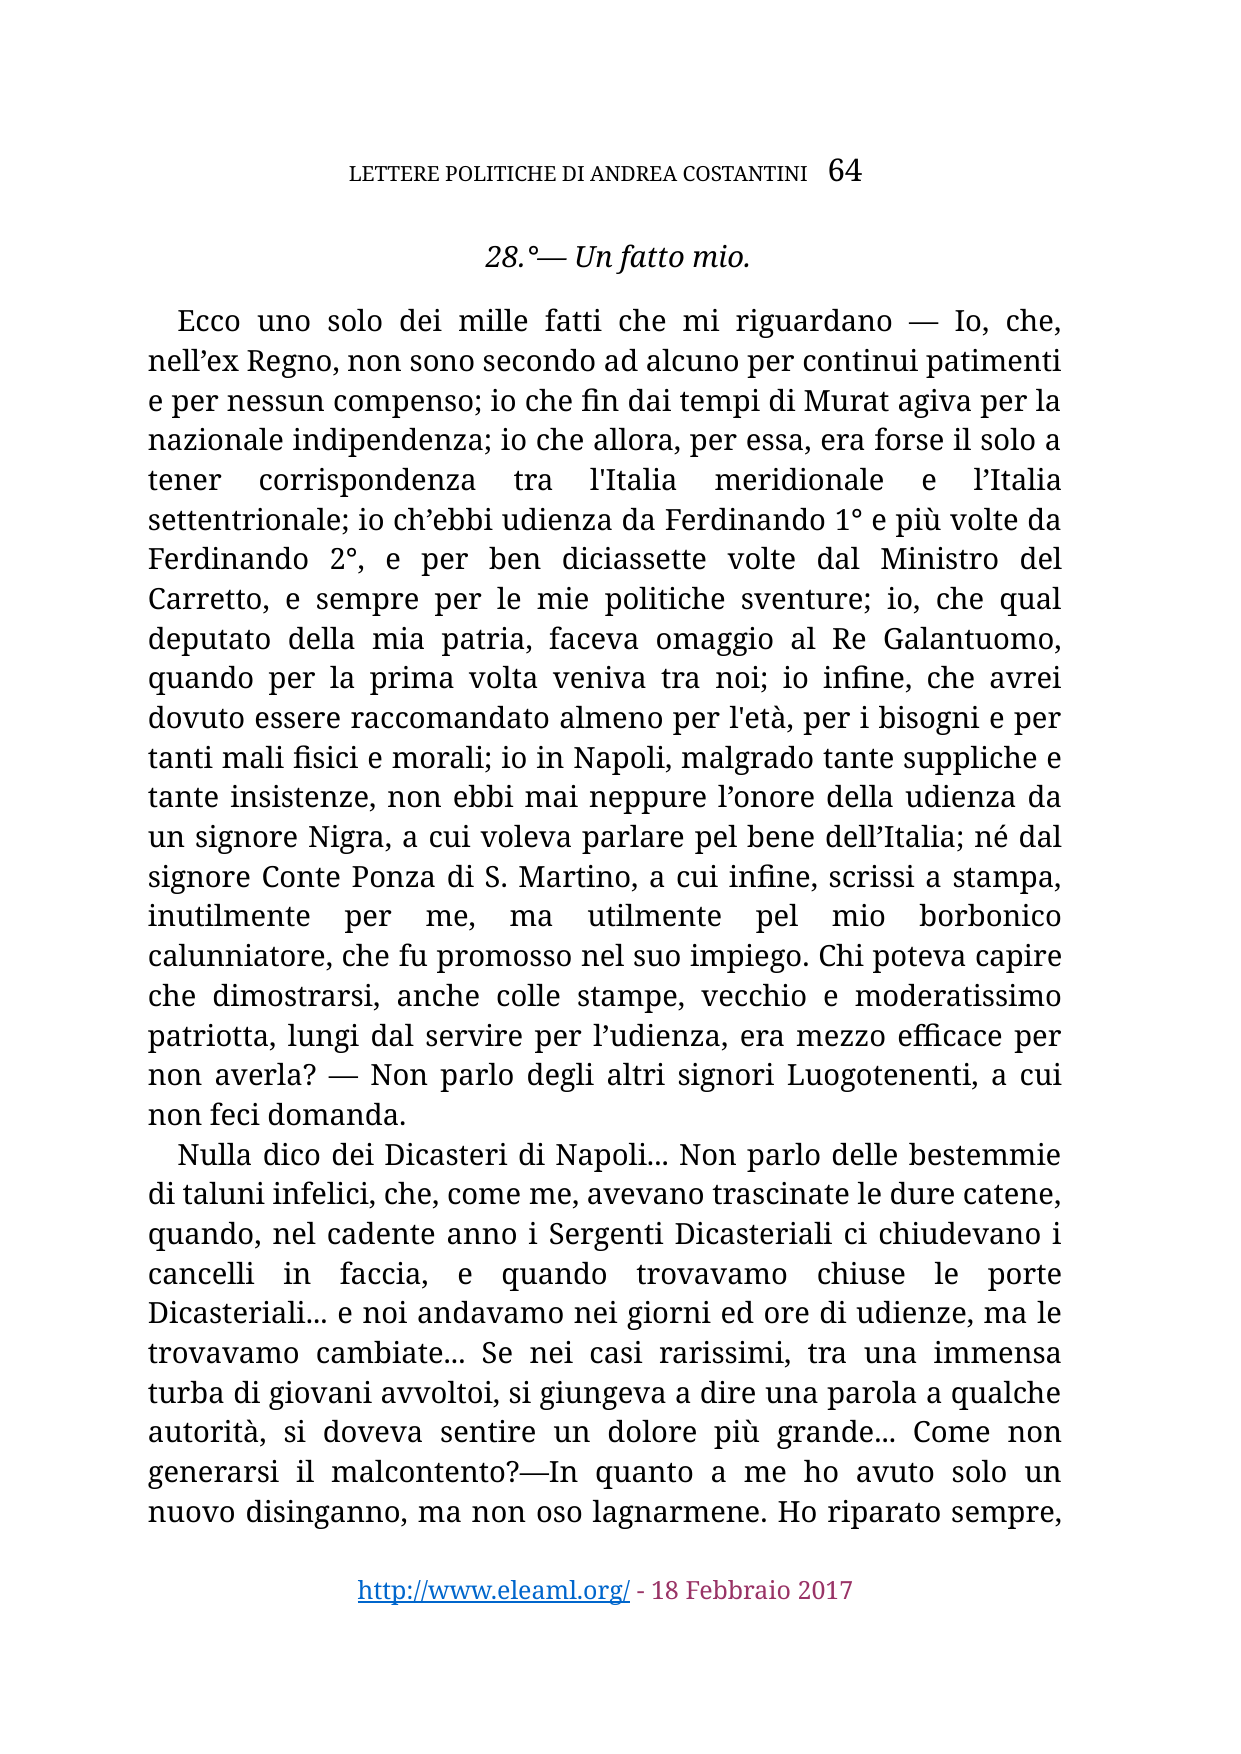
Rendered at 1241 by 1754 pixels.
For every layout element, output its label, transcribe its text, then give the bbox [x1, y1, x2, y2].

text Nulla dico dei Dicasteri di Napoli... Non parlo delle bestemmie di taluni infelici, che, come me, avevano trascinate le dure catene, quando, nel cadente anno i Sergenti Dicasteriali ci chiudevano i cancelli in faccia, e quando trovavamo chiuse le porte Dicasteriali... e noi andavamo nei giorni ed ore di udienze, ma le trovavamo cambiate... Se nei casi rarissimi, tra una immensa turba di giovani avvoltoi, si giungeva a dire una parola a qualche autorità, si doveva sentire un dolore più grande... Come non generarsi il malcontento?—In quanto a me ho avuto solo un nuovo disinganno, ma non oso lagnarmene. Ho riparato sempre, [148, 1134, 1063, 1531]
text Ecco uno solo dei mille fatti che mi riguardano — Io, che, nell’ex Regno, non sono secondo ad alcuno per continui patimenti e per nessun compenso; io che fin dai tempi di Murat agiva per la nazionale indipendenza; io che allora, per essa, era forse il solo a tener corrispondenza tra l'Italia meridionale e l’Italia settentrionale; io ch’ebbi udienza da Ferdinando 1° e più volte da Ferdinando 2°, e per ben diciassette volte dal Ministro del Carretto, e sempre per le mie politiche sventure; io, che qual deputato della mia patria, faceva omaggio al Re Galantuomo, quando per la prima volta veniva tra noi; io infine, che avrei dovuto essere raccomandato almeno per l'età, per i bisogni e per tanti mali fisici e morali; io in Napoli, malgrado tante suppliche e tante insistenze, non ebbi mai neppure l’onore della udienza da un signore Nigra, a cui voleva parlare pel bene dell’Italia; né dal signore Conte Ponza di S. Martino, a cui infine, scrissi a stampa, inutilmente per me, ma utilmente pel mio borbonico calunniatore, che fu promosso nel suo impiego. Chi poteva capire che dimostrarsi, anche colle stampe, vecchio e moderatissimo patriotta, lungi dal servire per l’udienza, era mezzo efficace per non averla? — Non parlo degli altri signori Luogotenenti, a cui non feci domanda. [148, 300, 1063, 1134]
text 28.°— Un fatto mio. [148, 237, 1063, 276]
